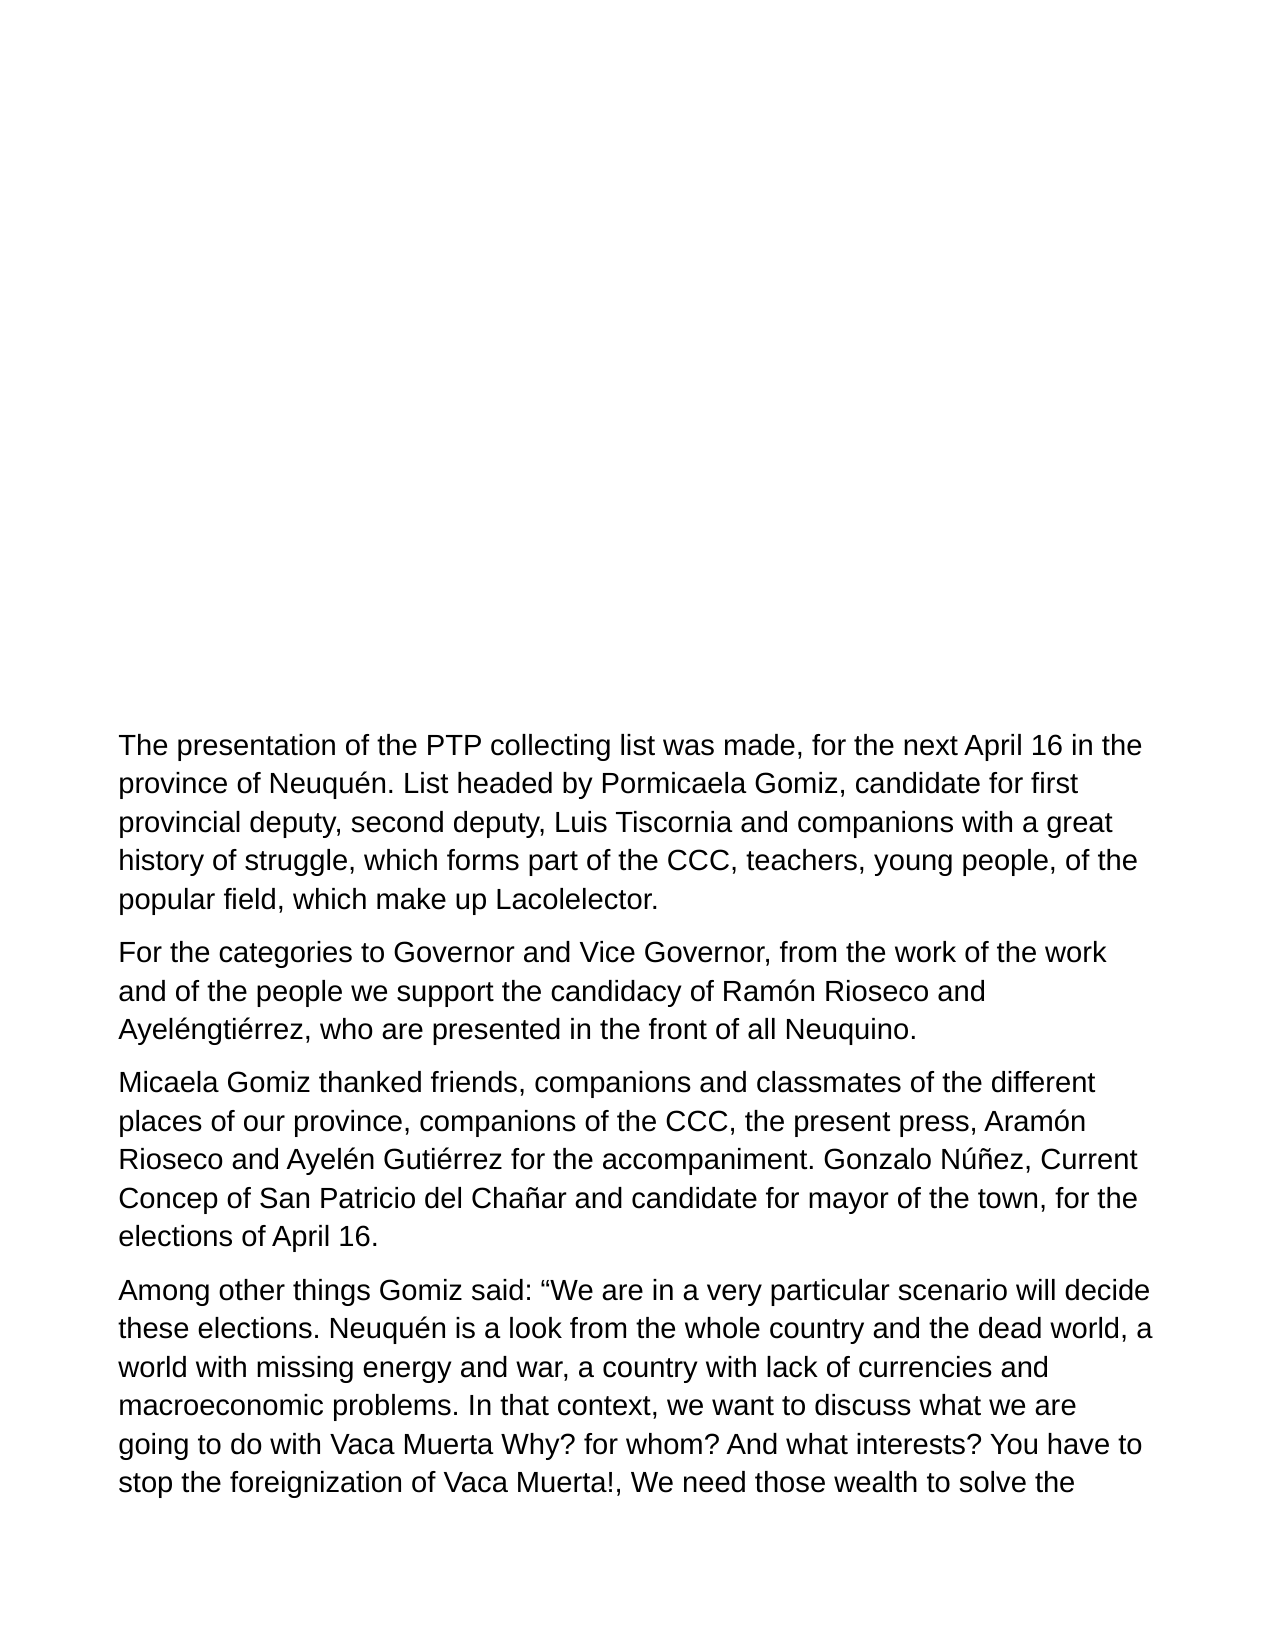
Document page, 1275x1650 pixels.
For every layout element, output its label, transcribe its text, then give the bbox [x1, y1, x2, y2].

text Among other things Gomiz said: “We are in a very particular scenario will decide these elections. Neuquén is a look from the whole country and the dead world, a world with missing energy and war, a country with lack of currencies and macroeconomic problems. In that context, we want to discuss what we are going to do with Vaca Muerta Why? for whom? And what interests? You have to stop the foreignization of Vaca Muerta!, We need those wealth to solve the [118, 1272, 1157, 1499]
text The presentation of the PTP collecting list was made, for the next April 16 in the province of Neuquén. List headed by Pormicaela Gomiz, candidate for first provincial deputy, second deputy, Luis Tiscornia and companions with a great history of struggle, which forms part of the CCC, teachers, young people, of the popular field, which make up Lacolelector. [118, 118, 1157, 915]
text Micaela Gomiz thanked friends, companions and classmates of the different places of our province, companions of the CCC, the present press, Aramón Rioseco and Ayelén Gutiérrez for the accompaniment. Gonzalo Núñez, Current Concep of San Patricio del Chañar and candidate for mayor of the town, for the elections of April 16. [118, 1065, 1157, 1253]
text For the categories to Governor and Vice Governor, from the work of the work and of the people we support the candidacy of Ramón Rioseco and Ayeléngtiérrez, who are presented in the front of all Neuquino. [118, 935, 1157, 1046]
